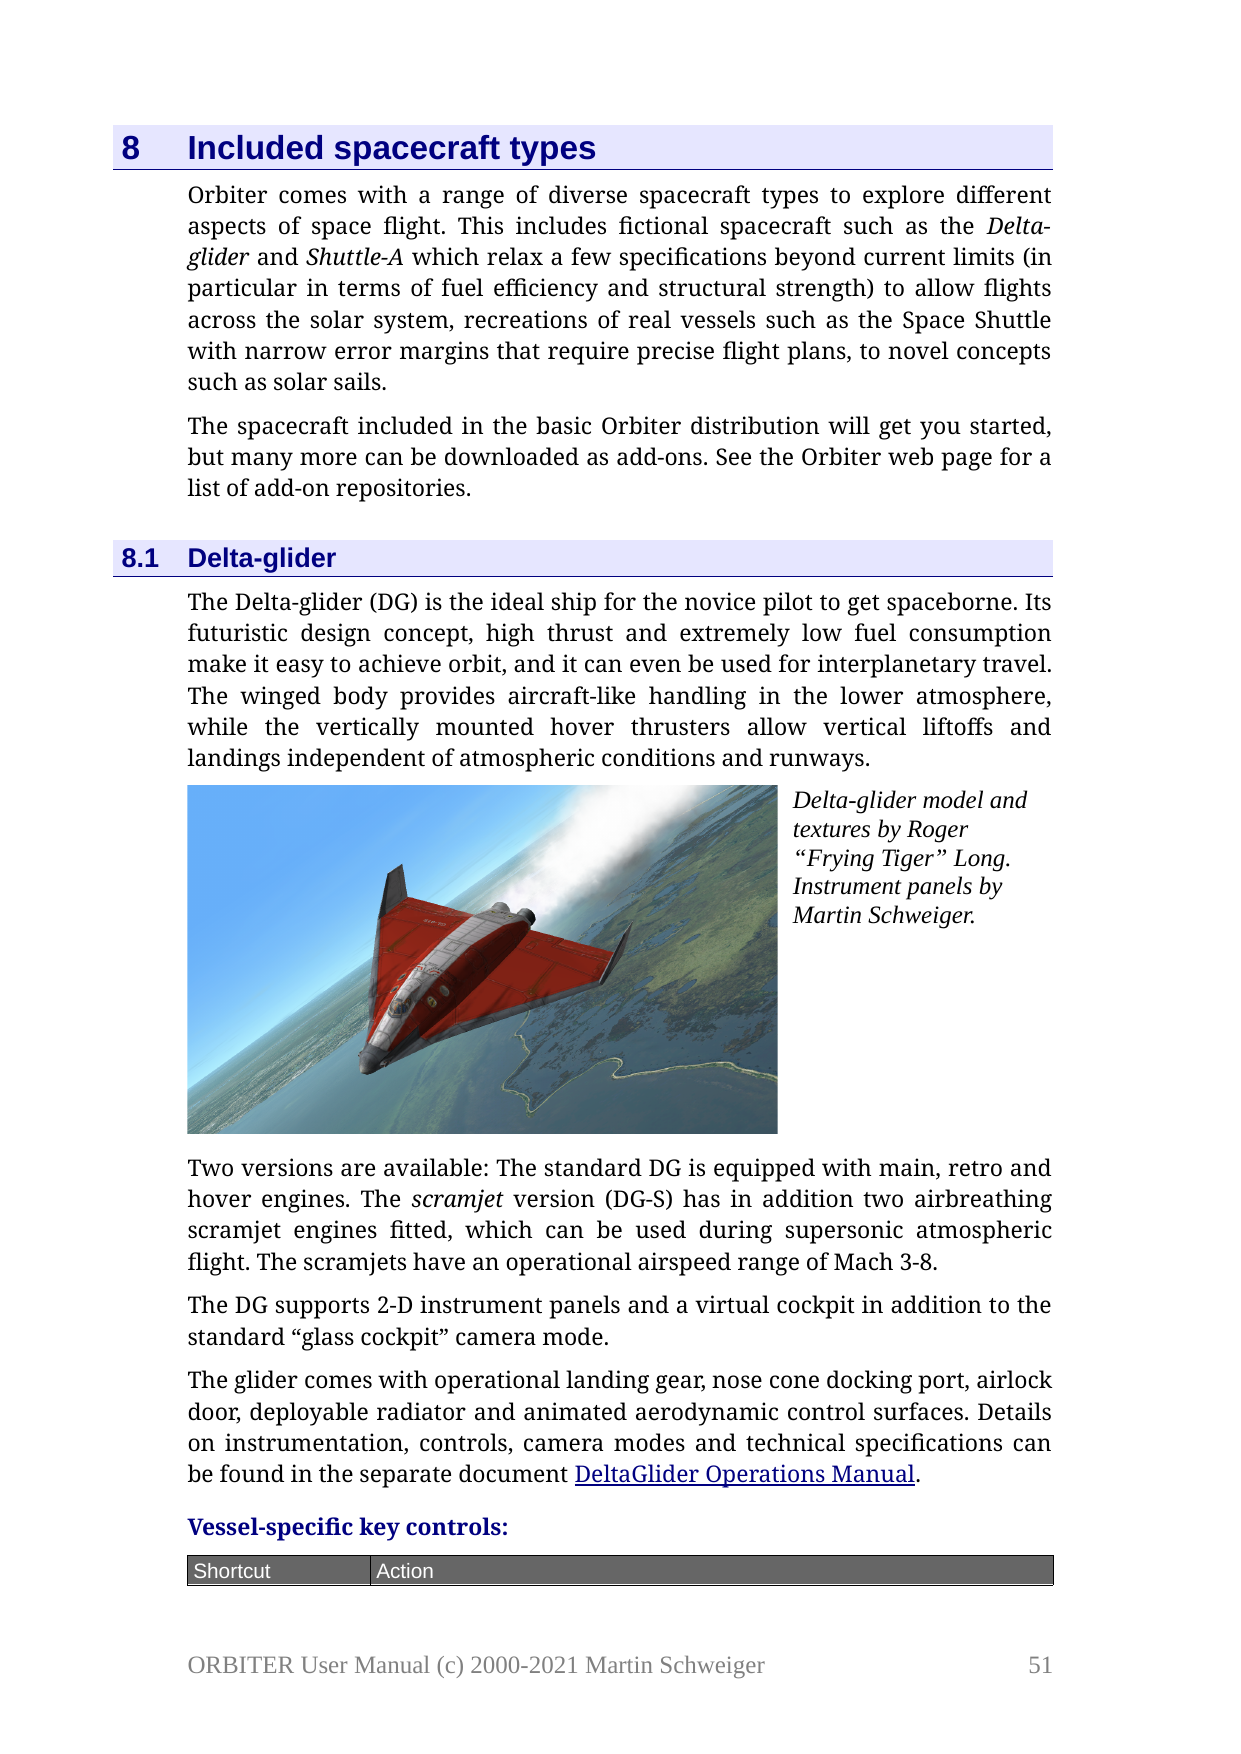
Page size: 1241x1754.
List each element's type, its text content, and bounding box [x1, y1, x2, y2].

table_header Action [371, 1556, 1053, 1584]
subtitle Vessel-specific key controls: [187, 1511, 1053, 1542]
text The Delta-glider (DG) is the ideal ship for the novice pilot to get spaceborne. Its futuristic design concept, high thrust and extremely low fuel consumption make it easy to achieve orbit, and it can even be used for interplanetary travel. The winged body provides aircraft-like handling in the lower atmosphere, while the vertically mounted hover thrusters allow vertical liftoffs and landings independent of atmospheric conditions and runways. [187, 585, 1053, 773]
text The spacecraft included in the basic Orbiter distribution will get you started, but many more can be downloaded as add-ons. See the Orbiter web page for a list of add-on repositories. [187, 409, 1053, 503]
subtitle Delta-glider [113, 540, 1053, 576]
subtitle Included spacecraft types [113, 125, 1053, 169]
table_header Shortcut [188, 1556, 370, 1584]
text Two versions are available: The standard DG is equipped with main, retro and hover engines. The scramjet version (DG-S) has in addition two airbreathing scramjet engines fitted, which can be used during supersonic atmospheric flight. The scramjets have an operational airspeed range of Mach 3-8. [187, 1134, 1053, 1276]
text The glider comes with operational landing gear, nose cone docking port, airlock door, deployable radiator and animated aerodynamic control surfaces. Details on instrumentation, controls, camera modes and technical specifications can be found in the separate document DeltaGlider Operations Manual. [187, 1364, 1053, 1489]
picture [187, 785, 778, 1134]
text The DG supports 2-D instrument panels and a virtual cockpit in addition to the standard “glass cockpit” camera mode. [187, 1289, 1053, 1351]
text Orbiter comes with a range of diverse spacecraft types to explore different aspects of space flight. This includes fictional spacecraft such as the Delta-glider and Shuttle-A which relax a few specifications beyond current limits (in particular in terms of fuel efficiency and structural strength) to allow flights across the solar system, recreations of real vessels such as the Space Shuttle with narrow error margins that require precise flight plans, to novel concepts such as solar sails. [187, 178, 1053, 397]
